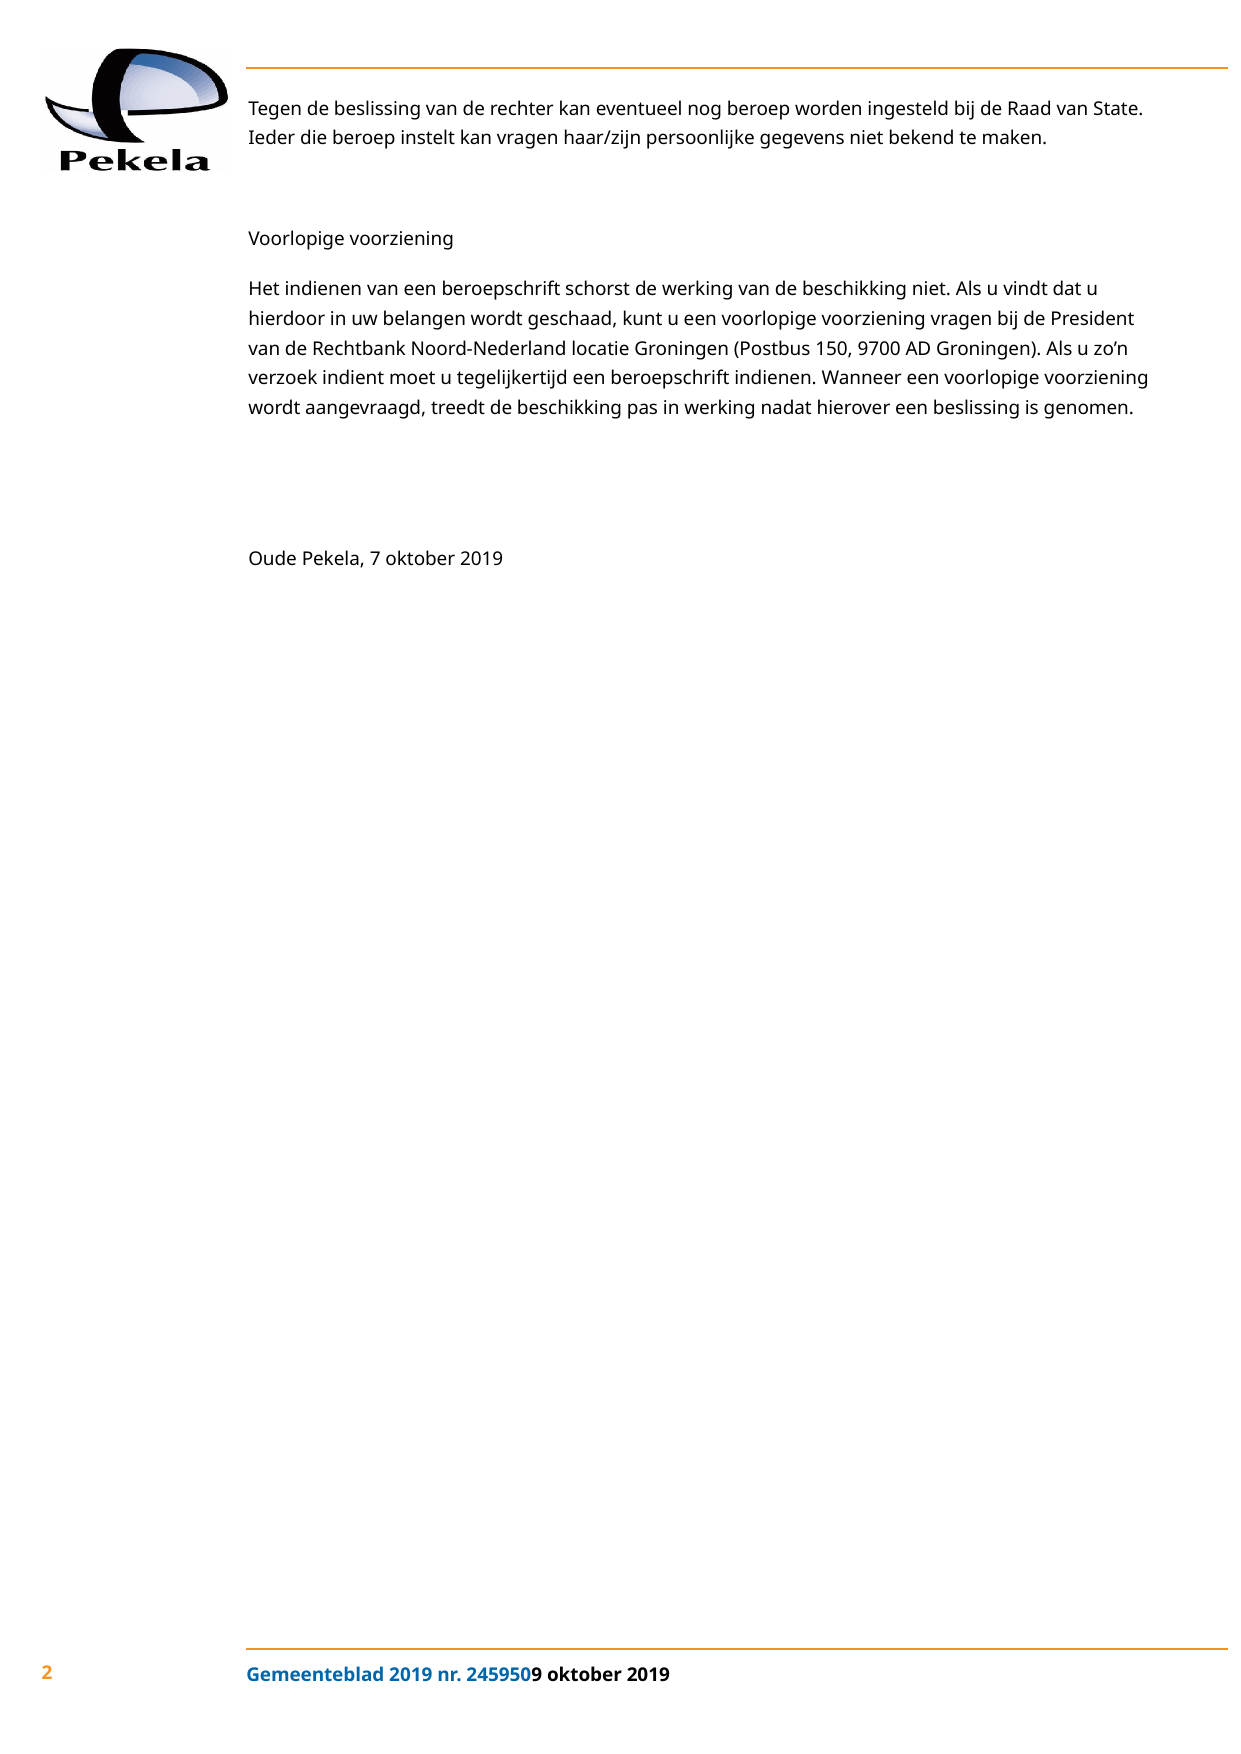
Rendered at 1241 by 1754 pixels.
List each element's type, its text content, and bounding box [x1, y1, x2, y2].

text Oude Pekela, 7 oktober 2019 [248, 545, 1152, 571]
text Voorlopige voorziening [248, 225, 1152, 251]
text Tegen de beslissing van de rechter kan eventueel nog beroep worden ingesteld bij de Raad van State. Ieder die beroep instelt kan vragen haar/zijn persoonlijke gegevens niet bekend te maken. [248, 95, 1152, 150]
text Het indienen van een beroepschrift schorst de werking van de beschikking niet. Als u vindt dat u hierdoor in uw belangen wordt geschaad, kunt u een voorlopige voorziening vragen bij de President van de Rechtbank Noord-Nederland locatie Groningen (Postbus 150, 9700 AD Groningen). Als u zo’n verzoek indient moet u tegelijkertijd een beroepschrift indienen. Wanneer een voorlopige voorziening wordt aangevraagd, treedt de beschikking pas in werking nadat hierover een beslissing is genomen. [248, 276, 1152, 420]
picture [41, 47, 231, 172]
